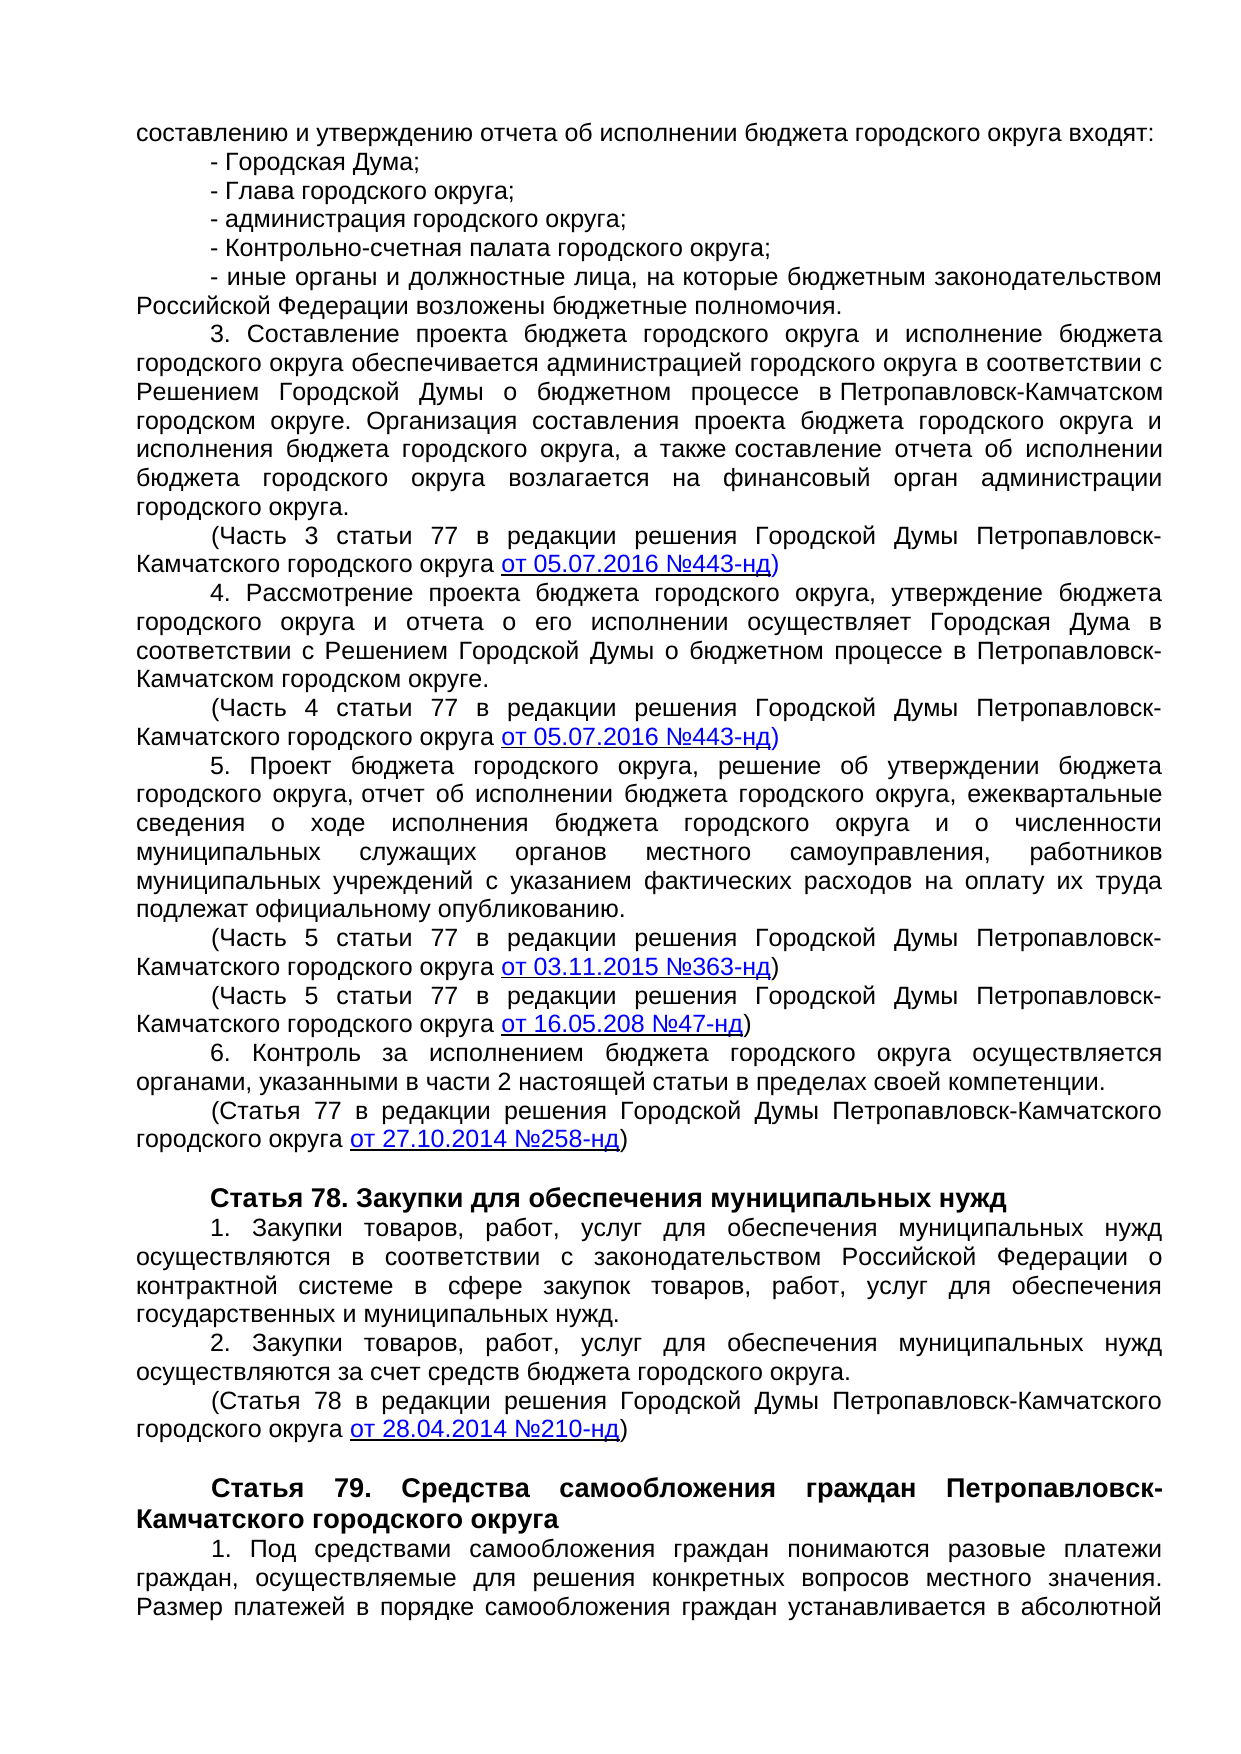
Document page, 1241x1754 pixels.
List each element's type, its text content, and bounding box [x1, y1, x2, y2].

text (Часть 3 статьи 77 в редакции решения Городской Думы Петропавловск-Камчатского городского округа от 05.07.2016 №443-нд) [136, 521, 1163, 578]
text - администрация городского округа; [136, 204, 1163, 233]
text (Часть 4 статьи 77 в редакции решения Городской Думы Петропавловск-Камчатского городского округа от 05.07.2016 №443-нд) [136, 693, 1163, 751]
text 1. Закупки товаров, работ, услуг для обеспечения муниципальных нужд осуществляются в соответствии с законодательством Российской Федерации о контрактной системе в сфере закупок товаров, работ, услуг для обеспечения государственных и муниципальных нужд. [136, 1213, 1163, 1328]
text (Часть 5 статьи 77 в редакции решения Городской Думы Петропавловск-Камчатского городского округа от 03.11.2015 №363-нд) [136, 923, 1163, 981]
text 1. Под средствами самообложения граждан понимаются разовые платежи граждан, осуществляемые для решения конкретных вопросов местного значения. Размер платежей в порядке самообложения граждан устанавливается в абсолютной [136, 1534, 1163, 1621]
text 6. Контроль за исполнением бюджета городского округа осуществляется органами, указанными в части 2 настоящей статьи в пределах своей компетенции. [136, 1038, 1163, 1096]
text (Статья 77 в редакции решения Городской Думы Петропавловск-Камчатского городского округа от 27.10.2014 №258-нд) [136, 1096, 1163, 1153]
text 2. Закупки товаров, работ, услуг для обеспечения муниципальных нужд осуществляются за счет средств бюджета городского округа. [136, 1328, 1163, 1386]
text составлению и утверждению отчета об исполнении бюджета городского округа входят: [136, 118, 1163, 147]
text 5. Проект бюджета городского округа, решение об утверждении бюджета городского округа, отчет об исполнении бюджета городского округа, ежеквартальные сведения о ходе исполнения бюджета городского округа и о численности муниципальных служащих органов местного самоуправления, работников муниципальных учреждений с указанием фактических расходов на оплату их труда подлежат официальному опубликованию. [136, 751, 1163, 923]
text - Городская Дума; [136, 147, 1163, 176]
text Статья 79. Средства самообложения граждан Петропавловск-Камчатского городского округа [136, 1472, 1163, 1534]
text - Глава городского округа; [136, 176, 1163, 204]
text Статья 78. Закупки для обеспечения муниципальных нужд [136, 1182, 1163, 1213]
text - иные органы и должностные лица, на которые бюджетным законодательством Российской Федерации возложены бюджетные полномочия. [136, 262, 1163, 319]
text 3. Составление проекта бюджета городского округа и исполнение бюджета городского округа обеспечивается администрацией городского округа в соответствии с Решением Городской Думы о бюджетном процессе в Петропавловск-Камчатском городском округе. Организация составления проекта бюджета городского округа и исполнения бюджета городского округа, а также составление отчета об исполнении бюджета городского округа возлагается на финансовый орган администрации городского округа. [136, 319, 1163, 521]
text 4. Рассмотрение проекта бюджета городского округа, утверждение бюджета городского округа и отчета о его исполнении осуществляет Городская Дума в соответствии с Решением Городской Думы о бюджетном процессе в Петропавловск-Камчатском городском округе. [136, 578, 1163, 693]
text - Контрольно-счетная палата городского округа; [136, 233, 1163, 262]
text (Статья 78 в редакции решения Городской Думы Петропавловск-Камчатского городского округа от 28.04.2014 №210-нд) [136, 1386, 1163, 1443]
text (Часть 5 статьи 77 в редакции решения Городской Думы Петропавловск-Камчатского городского округа от 16.05.208 №47-нд) [136, 981, 1163, 1038]
